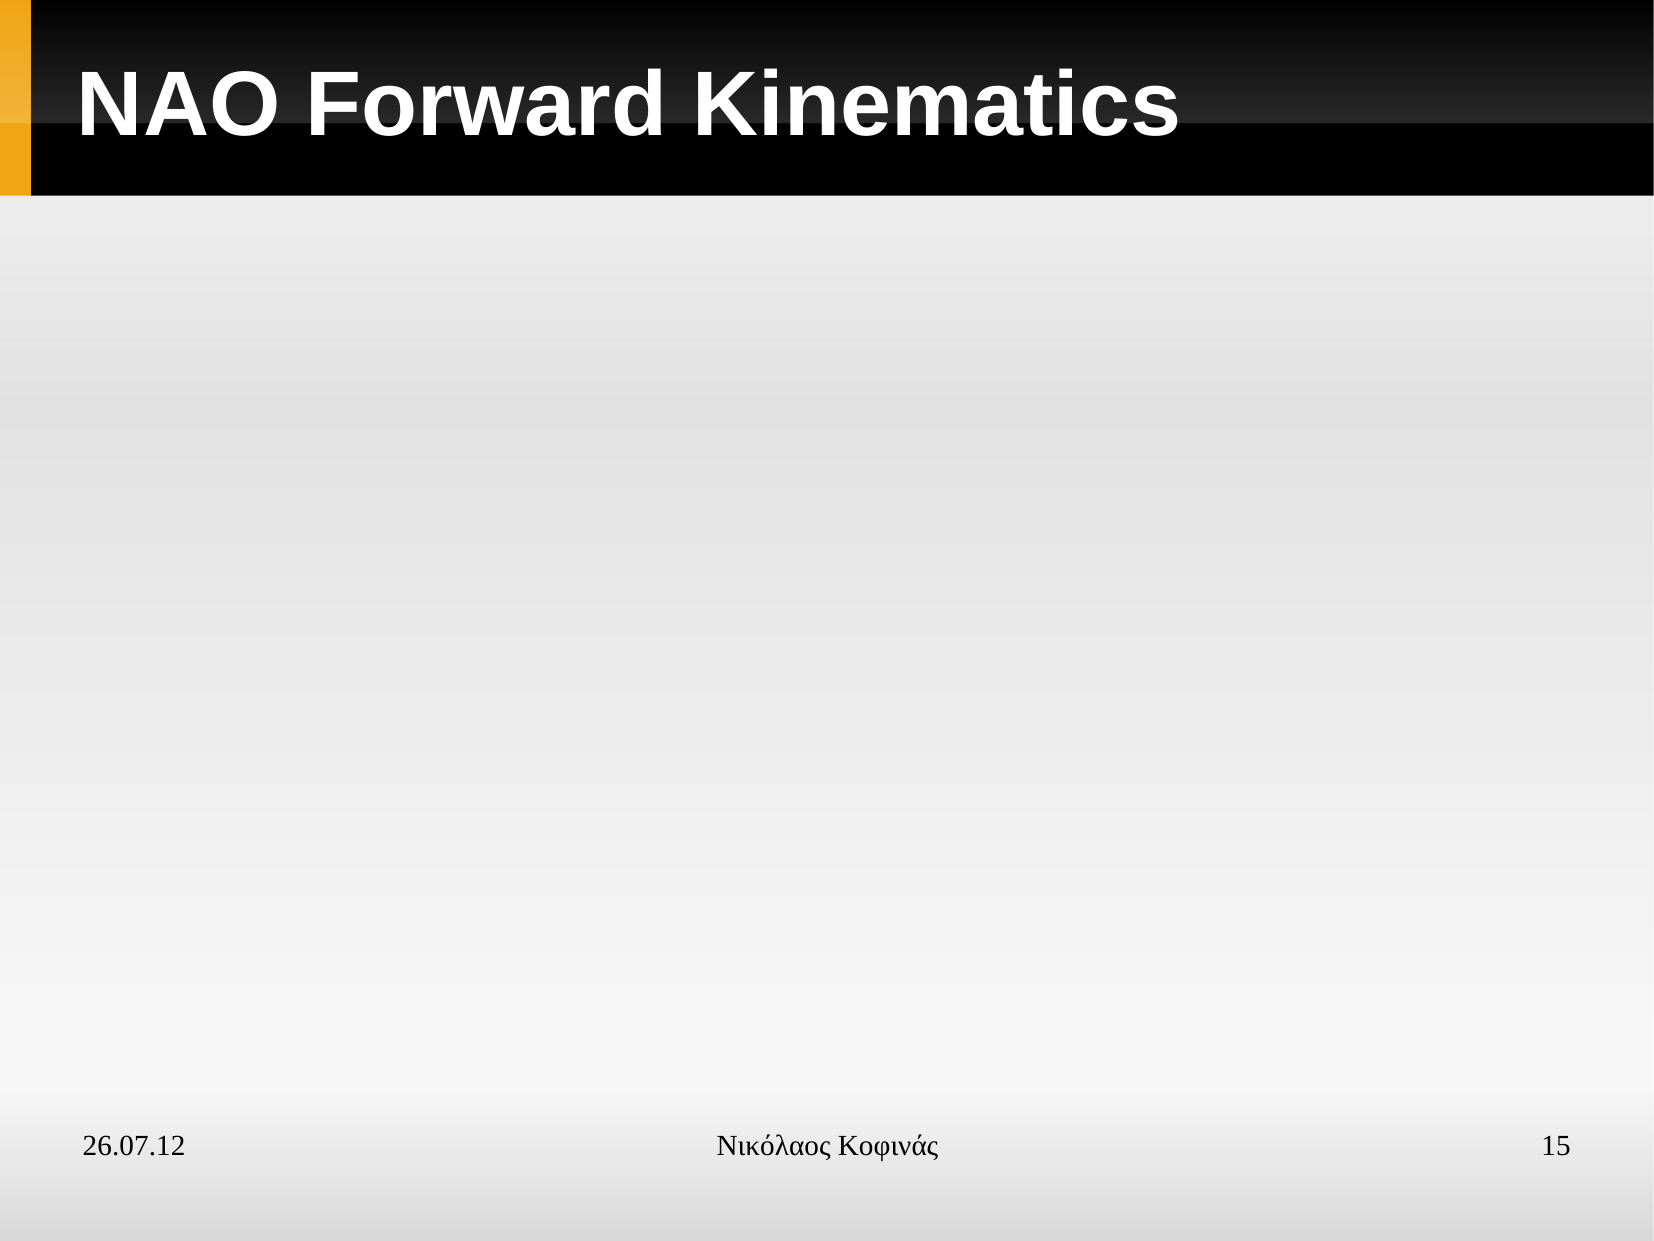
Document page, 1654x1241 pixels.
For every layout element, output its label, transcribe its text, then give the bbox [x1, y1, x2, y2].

title NAO Forward Kinematics [76, 0, 1565, 208]
picture [0, 0, 1654, 1241]
